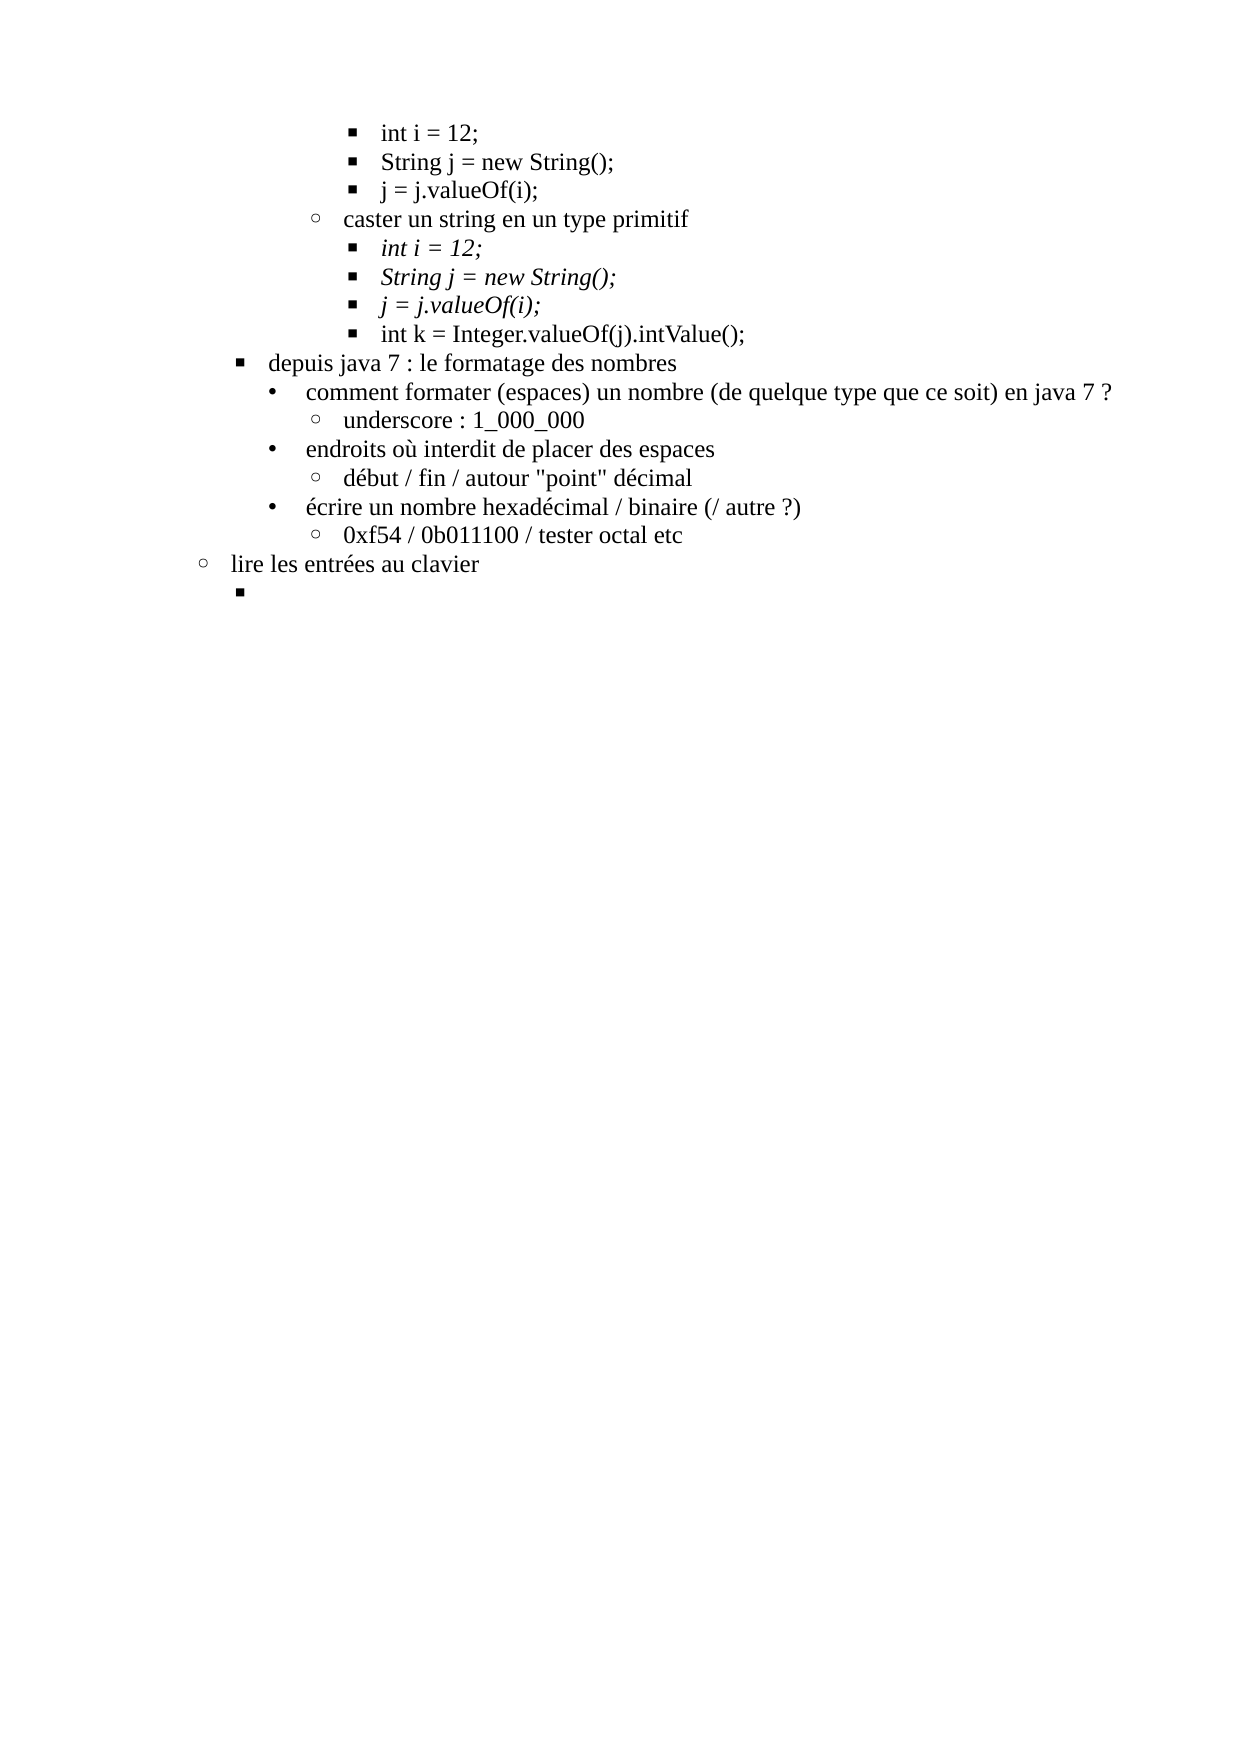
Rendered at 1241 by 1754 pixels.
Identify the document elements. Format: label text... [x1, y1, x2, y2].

list j = j.valueOf(i); [343, 176, 1122, 204]
list caster un string en un type primitif [306, 204, 1122, 233]
list int k = Integer.valueOf(j).intValue(); [343, 319, 1122, 348]
list lire les entrées au clavier [193, 549, 1122, 578]
list String j = new String(); [343, 262, 1122, 291]
list String j = new String(); [343, 147, 1122, 176]
list écrire un nombre hexadécimal / binaire (/ autre ?) [268, 492, 1122, 521]
list comment formater (espaces) un nombre (de quelque type que ce soit) en java 7 ? [268, 377, 1122, 406]
list int i = 12; [343, 118, 1122, 147]
list j = j.valueOf(i); [343, 291, 1122, 319]
list endroits où interdit de placer des espaces [268, 434, 1122, 463]
list int i = 12; [343, 233, 1122, 262]
list début / fin / autour "point" décimal [306, 463, 1122, 492]
list 0xf54 / 0b011100 / tester octal etc [306, 521, 1122, 549]
list depuis java 7 : le formatage des nombres [231, 348, 1122, 377]
list underscore : 1_000_000 [306, 406, 1122, 434]
